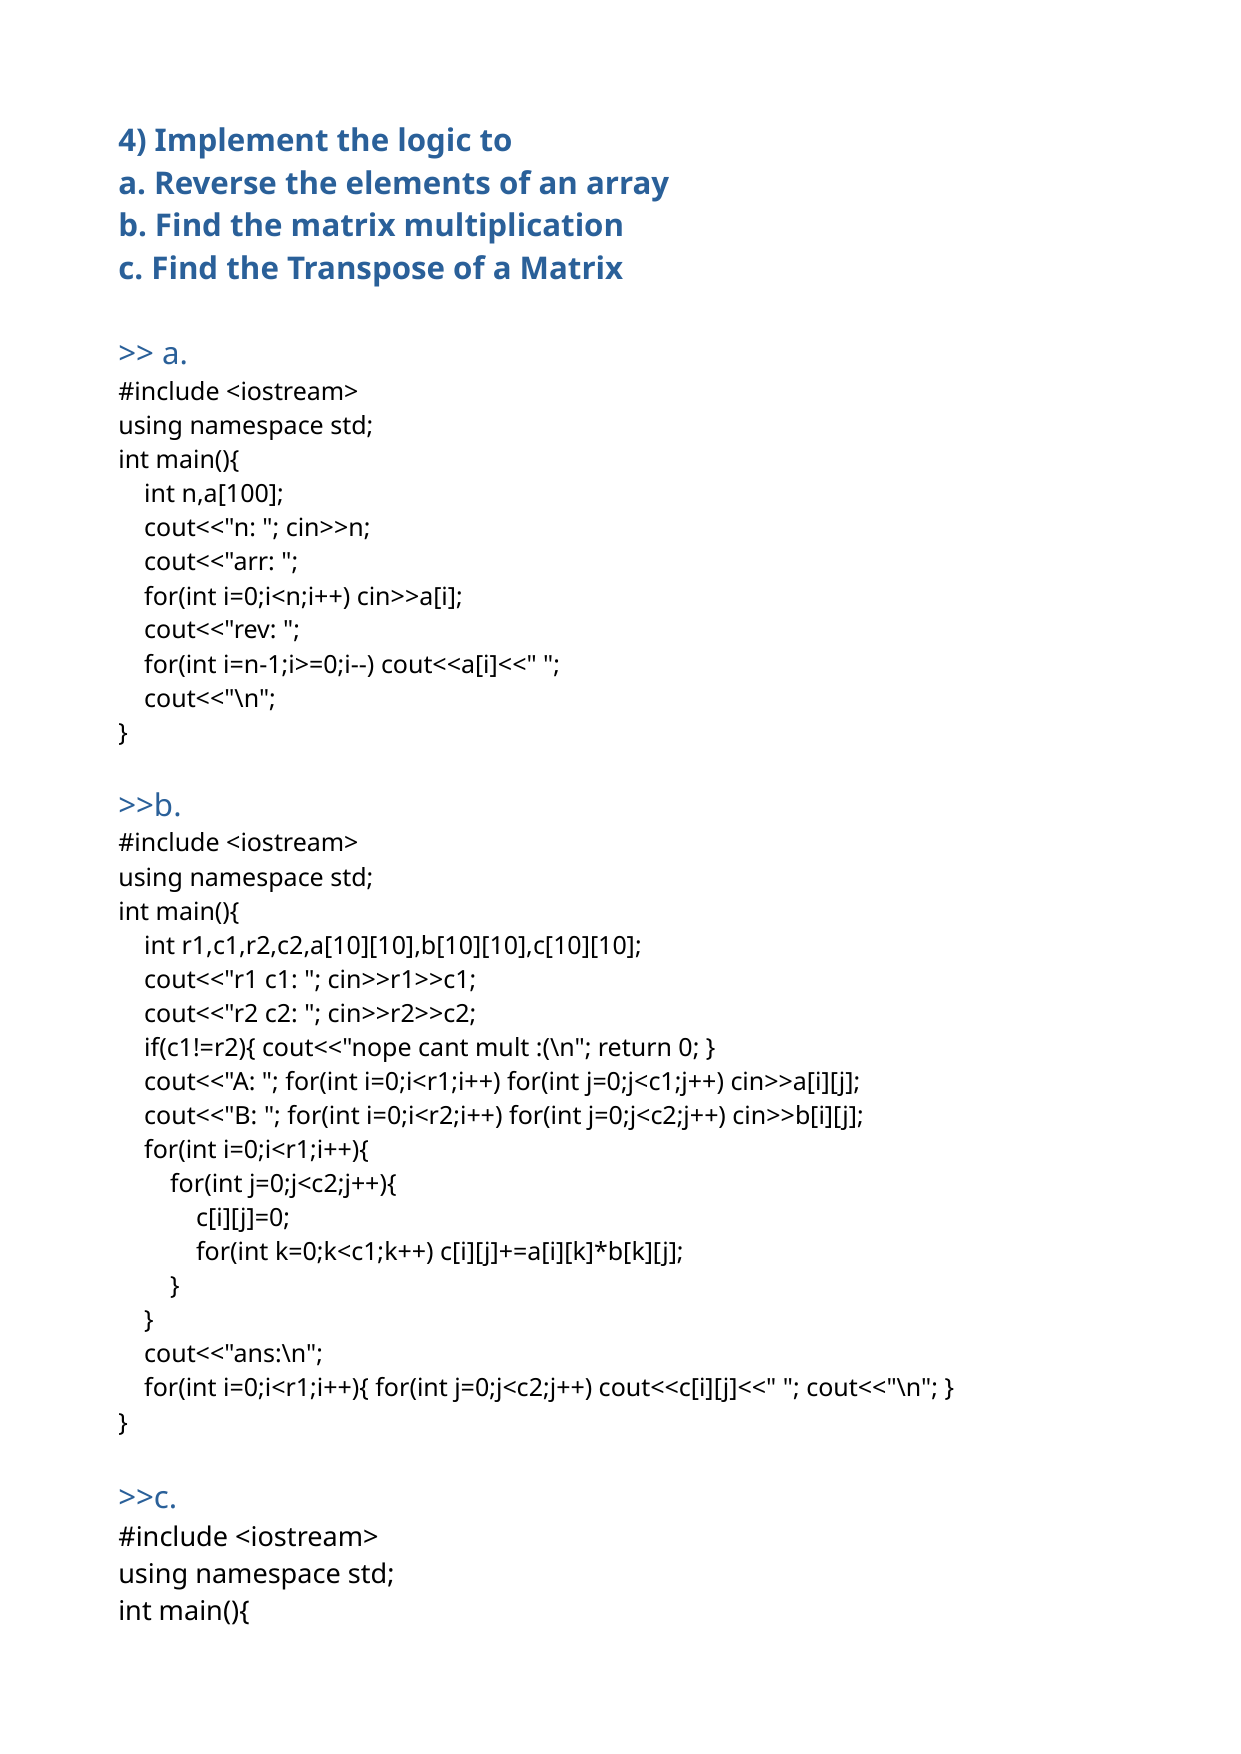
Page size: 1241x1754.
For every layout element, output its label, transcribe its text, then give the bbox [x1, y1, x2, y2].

text int main(){ [118, 442, 1122, 476]
text cout<<"r1 c1: "; cin>>r1>>c1; [118, 961, 1122, 995]
text } [118, 1302, 1122, 1336]
text } [118, 1404, 1122, 1438]
text #include <iostream> [118, 1518, 1122, 1554]
text if(c1!=r2){ cout<<"nope cant mult :(\n"; return 0; } [118, 1029, 1122, 1063]
text cout<<"n: "; cin>>n; [118, 510, 1122, 544]
text cout<<"\n"; [118, 680, 1122, 714]
text cout<<"rev: "; [118, 612, 1122, 646]
text cout<<"arr: "; [118, 544, 1122, 578]
text >> a. [118, 331, 1122, 374]
text cout<<"B: "; for(int i=0;i<r2;i++) for(int j=0;j<c2;j++) cin>>b[i][j]; [118, 1098, 1122, 1132]
text a. Reverse the elements of an array [118, 161, 1122, 203]
text for(int i=0;i<n;i++) cin>>a[i]; [118, 578, 1122, 612]
text for(int j=0;j<c2;j++){ [118, 1166, 1122, 1200]
text >>c. [118, 1475, 1122, 1518]
text for(int k=0;k<c1;k++) c[i][j]+=a[i][k]*b[k][j]; [118, 1234, 1122, 1268]
text } [118, 1268, 1122, 1302]
text int r1,c1,r2,c2,a[10][10],b[10][10],c[10][10]; [118, 927, 1122, 961]
text #include <iostream> [118, 374, 1122, 408]
text for(int i=0;i<r1;i++){ [118, 1132, 1122, 1166]
text } [118, 714, 1122, 748]
text int n,a[100]; [118, 476, 1122, 510]
text cout<<"A: "; for(int i=0;i<r1;i++) for(int j=0;j<c1;j++) cin>>a[i][j]; [118, 1063, 1122, 1098]
text for(int i=0;i<r1;i++){ for(int j=0;j<c2;j++) cout<<c[i][j]<<" "; cout<<"\n"; } [118, 1370, 1122, 1404]
text c[i][j]=0; [118, 1200, 1122, 1234]
text using namespace std; [118, 859, 1122, 893]
text c. Find the Transpose of a Matrix [118, 246, 1122, 288]
text int main(){ [118, 1591, 1122, 1628]
text cout<<"ans:\n"; [118, 1336, 1122, 1370]
text b. Find the matrix multiplication [118, 203, 1122, 246]
text for(int i=n-1;i>=0;i--) cout<<a[i]<<" "; [118, 646, 1122, 680]
text #include <iostream> [118, 825, 1122, 859]
text cout<<"r2 c2: "; cin>>r2>>c2; [118, 995, 1122, 1029]
text using namespace std; [118, 1554, 1122, 1591]
text 4) Implement the logic to [118, 118, 1122, 161]
text >>b. [118, 782, 1122, 825]
text int main(){ [118, 893, 1122, 927]
text using namespace std; [118, 408, 1122, 442]
